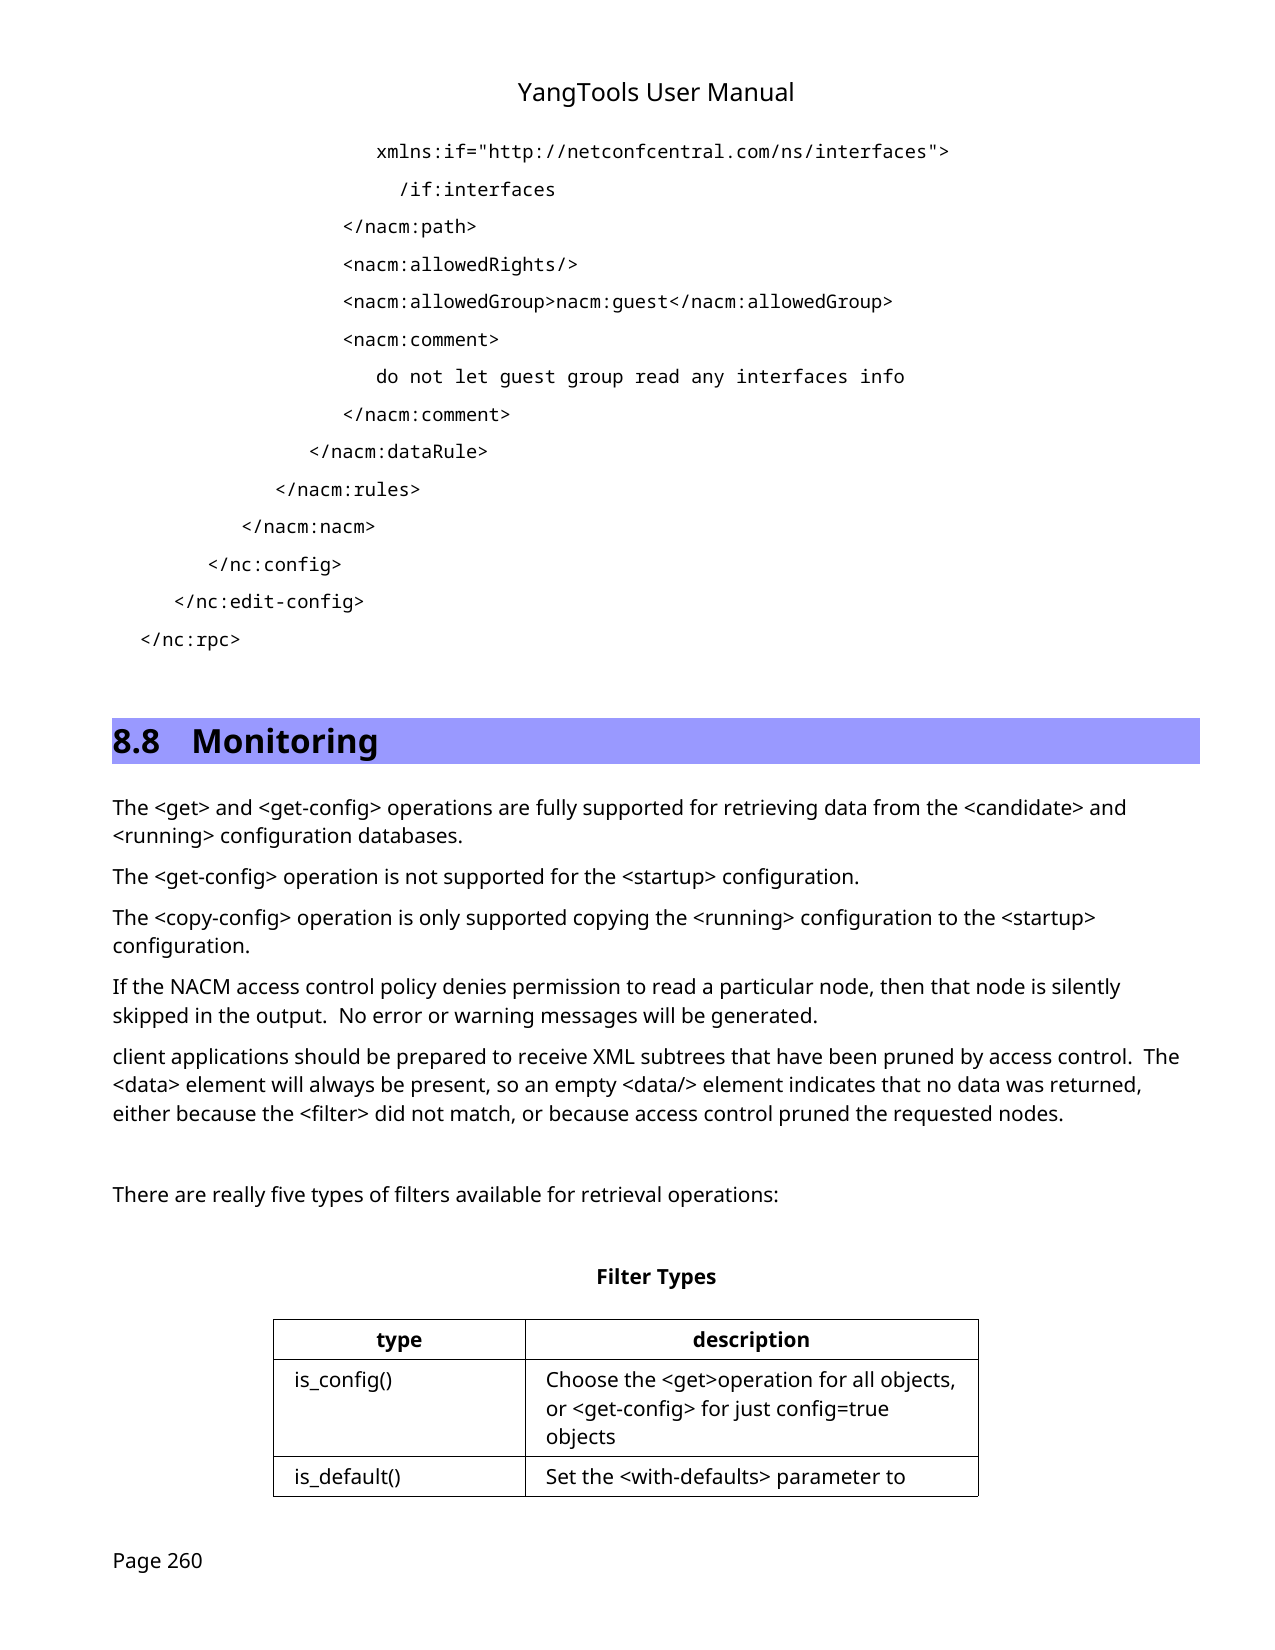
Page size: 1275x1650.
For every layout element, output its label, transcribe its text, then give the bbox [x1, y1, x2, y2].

text </nc:config> [139, 551, 1200, 577]
text The <copy-config> operation is only supported copying the <running> configuration to the <startup> configuration. [112, 903, 1200, 960]
subtitle Monitoring [112, 718, 1200, 764]
text </nc:edit-config> [139, 588, 1200, 614]
text There are really five types of filters available for retrieval operations: [112, 1181, 1200, 1209]
text </nacm:comment> [139, 401, 1200, 427]
text xmlns:if="http://netconfcentral.com/ns/interfaces"> [139, 138, 1200, 164]
text client applications should be prepared to receive XML subtrees that have been pruned by access control. The <data> element will always be present, so an empty <data/> element indicates that no data was returned, either because the <filter> did not match, or because access control pruned the requested nodes. [112, 1042, 1200, 1127]
table_header type [274, 1320, 525, 1359]
text </nacm:nacm> [139, 513, 1200, 539]
text If the NACM access control policy denies permission to read a particular node, then that node is silently skipped in the output. No error or warning messages will be generated. [112, 972, 1200, 1029]
table_cell Set the <with-defaults> parameter to [526, 1457, 978, 1496]
text /if:interfaces [139, 176, 1200, 202]
text <nacm:allowedRights/> [139, 251, 1200, 277]
text The <get-config> operation is not supported for the <startup> configuration. [112, 862, 1200, 891]
text </nc:rpc> [139, 626, 1200, 652]
subtitle Filter Types [127, 1262, 1185, 1291]
table_header description [526, 1320, 978, 1359]
table_cell Choose the <get>operation for all objects, or <get-config> for just config=true objects [526, 1360, 978, 1456]
text </nacm:dataRule> [139, 438, 1200, 464]
text <nacm:comment> [139, 326, 1200, 352]
table_cell is_default() [274, 1457, 525, 1496]
table_cell is_config() [274, 1360, 525, 1456]
text do not let guest group read any interfaces info [139, 363, 1200, 389]
text The <get> and <get-config> operations are fully supported for retrieving data from the <candidate> and <running> configuration databases. [112, 793, 1200, 850]
text </nacm:rules> [139, 476, 1200, 502]
text <nacm:allowedGroup>nacm:guest</nacm:allowedGroup> [139, 288, 1200, 314]
text </nacm:path> [139, 213, 1200, 239]
